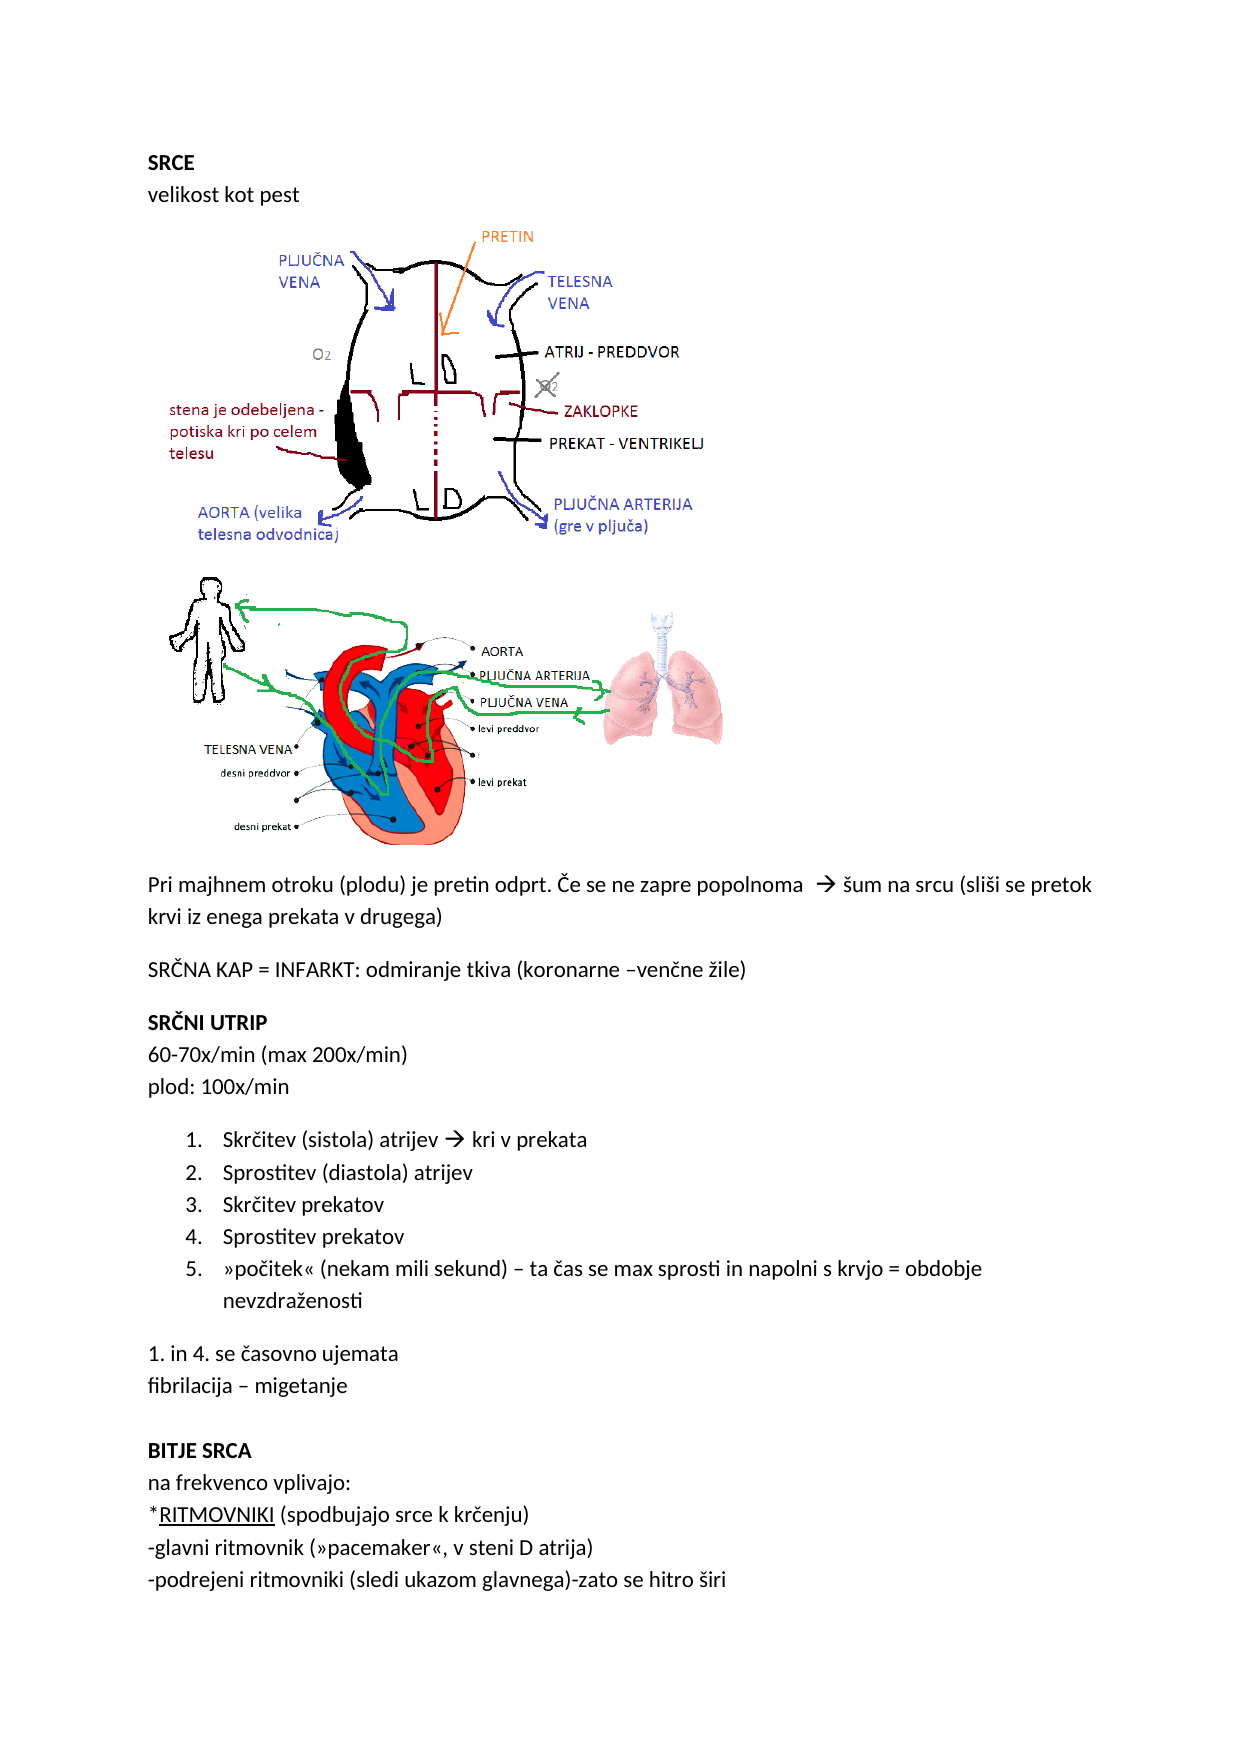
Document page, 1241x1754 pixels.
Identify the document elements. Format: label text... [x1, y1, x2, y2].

list Sprostitev (diastola) atrijev [185, 1158, 1093, 1186]
list Sprostitev prekatov [185, 1222, 1093, 1250]
picture [147, 211, 732, 549]
text SRCE velikost kot pest [148, 148, 1093, 211]
list Skrčitev (sistola) atrijev  kri v prekata [185, 1126, 1093, 1153]
text 1. in 4. se časovno ujemata fibrilacija – migetanje BITJE SRCA na frekvenco vplivajo: *RITMOVNIKI (spodbujajo srce k krčenju) -glavni ritmovnik (»pacemaker«, v steni D atrija) -podrejeni ritmovniki (sledi ukazom glavnega)-zato se hitro širi [148, 1339, 1093, 1593]
list »počitek« (nekam mili sekund) – ta čas se max sprosti in napolni s krvjo = obdobje nevzdraženosti [185, 1254, 1093, 1314]
text SRČNI UTRIP 60-70x/min (max 200x/min) plod: 100x/min [148, 1008, 1093, 1101]
text SRČNA KAP = INFARKT: odmiranje tkiva (koronarne –venčne žile) [148, 955, 1093, 983]
picture [147, 573, 760, 845]
list Skrčitev prekatov [185, 1190, 1093, 1218]
text Pri majhnem otroku (plodu) je pretin odprt. Če se ne zapre popolnoma  šum na srcu (sliši se pretok krvi iz enega prekata v drugega) [148, 870, 1093, 930]
